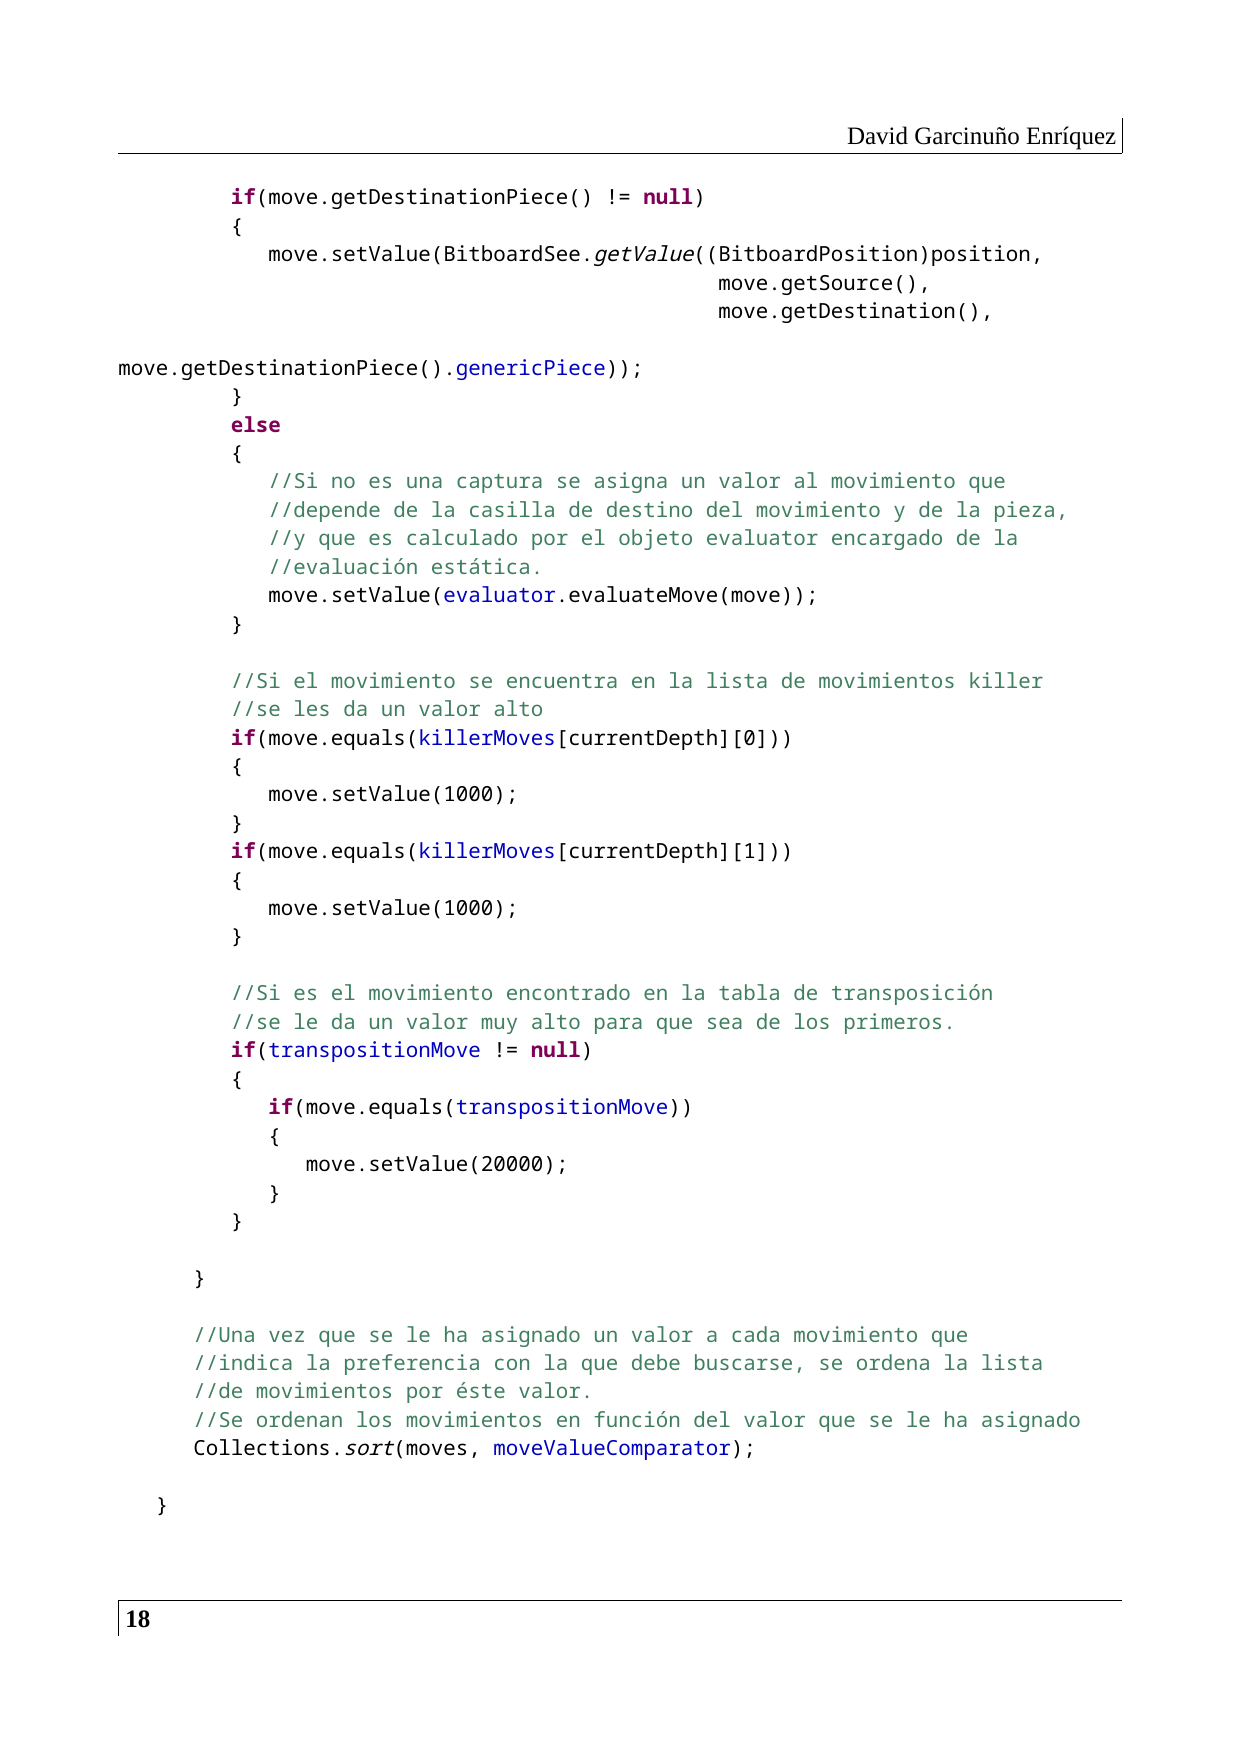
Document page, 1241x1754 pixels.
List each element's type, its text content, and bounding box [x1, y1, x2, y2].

text { [118, 751, 1122, 779]
text { [118, 1064, 1122, 1092]
text //Una vez que se le ha asignado un valor a cada movimiento que [118, 1320, 1122, 1348]
text } [118, 808, 1122, 836]
text //Si no es una captura se asigna un valor al movimiento que [118, 467, 1122, 495]
text move.setValue(BitboardSee.getValue((BitboardPosition)position, [118, 239, 1122, 268]
text //se les da un valor alto [118, 694, 1122, 723]
text move.getSource(), [118, 268, 1122, 296]
text } [118, 1206, 1122, 1234]
text move.setValue(evaluator.evaluateMove(move)); [118, 580, 1122, 609]
text } [118, 381, 1122, 410]
text if(move.equals(killerMoves[currentDepth][0])) [118, 723, 1122, 751]
text else [118, 410, 1122, 438]
text } [118, 1178, 1122, 1206]
text move.getDestinationPiece().genericPiece)); [118, 324, 1122, 381]
text { [118, 211, 1122, 239]
text if(move.equals(transpositionMove)) [118, 1092, 1122, 1121]
text //Si es el movimiento encontrado en la tabla de transposición [118, 978, 1122, 1007]
text //Si el movimiento se encuentra en la lista de movimientos killer [118, 666, 1122, 694]
text //evaluación estática. [118, 552, 1122, 580]
text move.getDestination(), [118, 296, 1122, 324]
text //se le da un valor muy alto para que sea de los primeros. [118, 1007, 1122, 1035]
text move.setValue(20000); [118, 1149, 1122, 1178]
text { [118, 865, 1122, 893]
text //depende de la casilla de destino del movimiento y de la pieza, [118, 495, 1122, 523]
text //de movimientos por éste valor. [118, 1377, 1122, 1405]
text //y que es calculado por el objeto evaluator encargado de la [118, 523, 1122, 552]
text //Se ordenan los movimientos en función del valor que se le ha asignado [118, 1405, 1122, 1433]
text move.setValue(1000); [118, 779, 1122, 808]
text } [118, 1263, 1122, 1291]
text { [118, 438, 1122, 467]
text Collections.sort(moves, moveValueComparator); [118, 1433, 1122, 1462]
text } [118, 922, 1122, 950]
text move.setValue(1000); [118, 893, 1122, 922]
text if(move.equals(killerMoves[currentDepth][1])) [118, 836, 1122, 865]
text } [118, 1490, 1122, 1519]
text { [118, 1121, 1122, 1149]
text //indica la preferencia con la que debe buscarse, se ordena la lista [118, 1348, 1122, 1377]
text if(move.getDestinationPiece() != null) [118, 182, 1122, 211]
text } [118, 609, 1122, 637]
text if(transpositionMove != null) [118, 1035, 1122, 1064]
